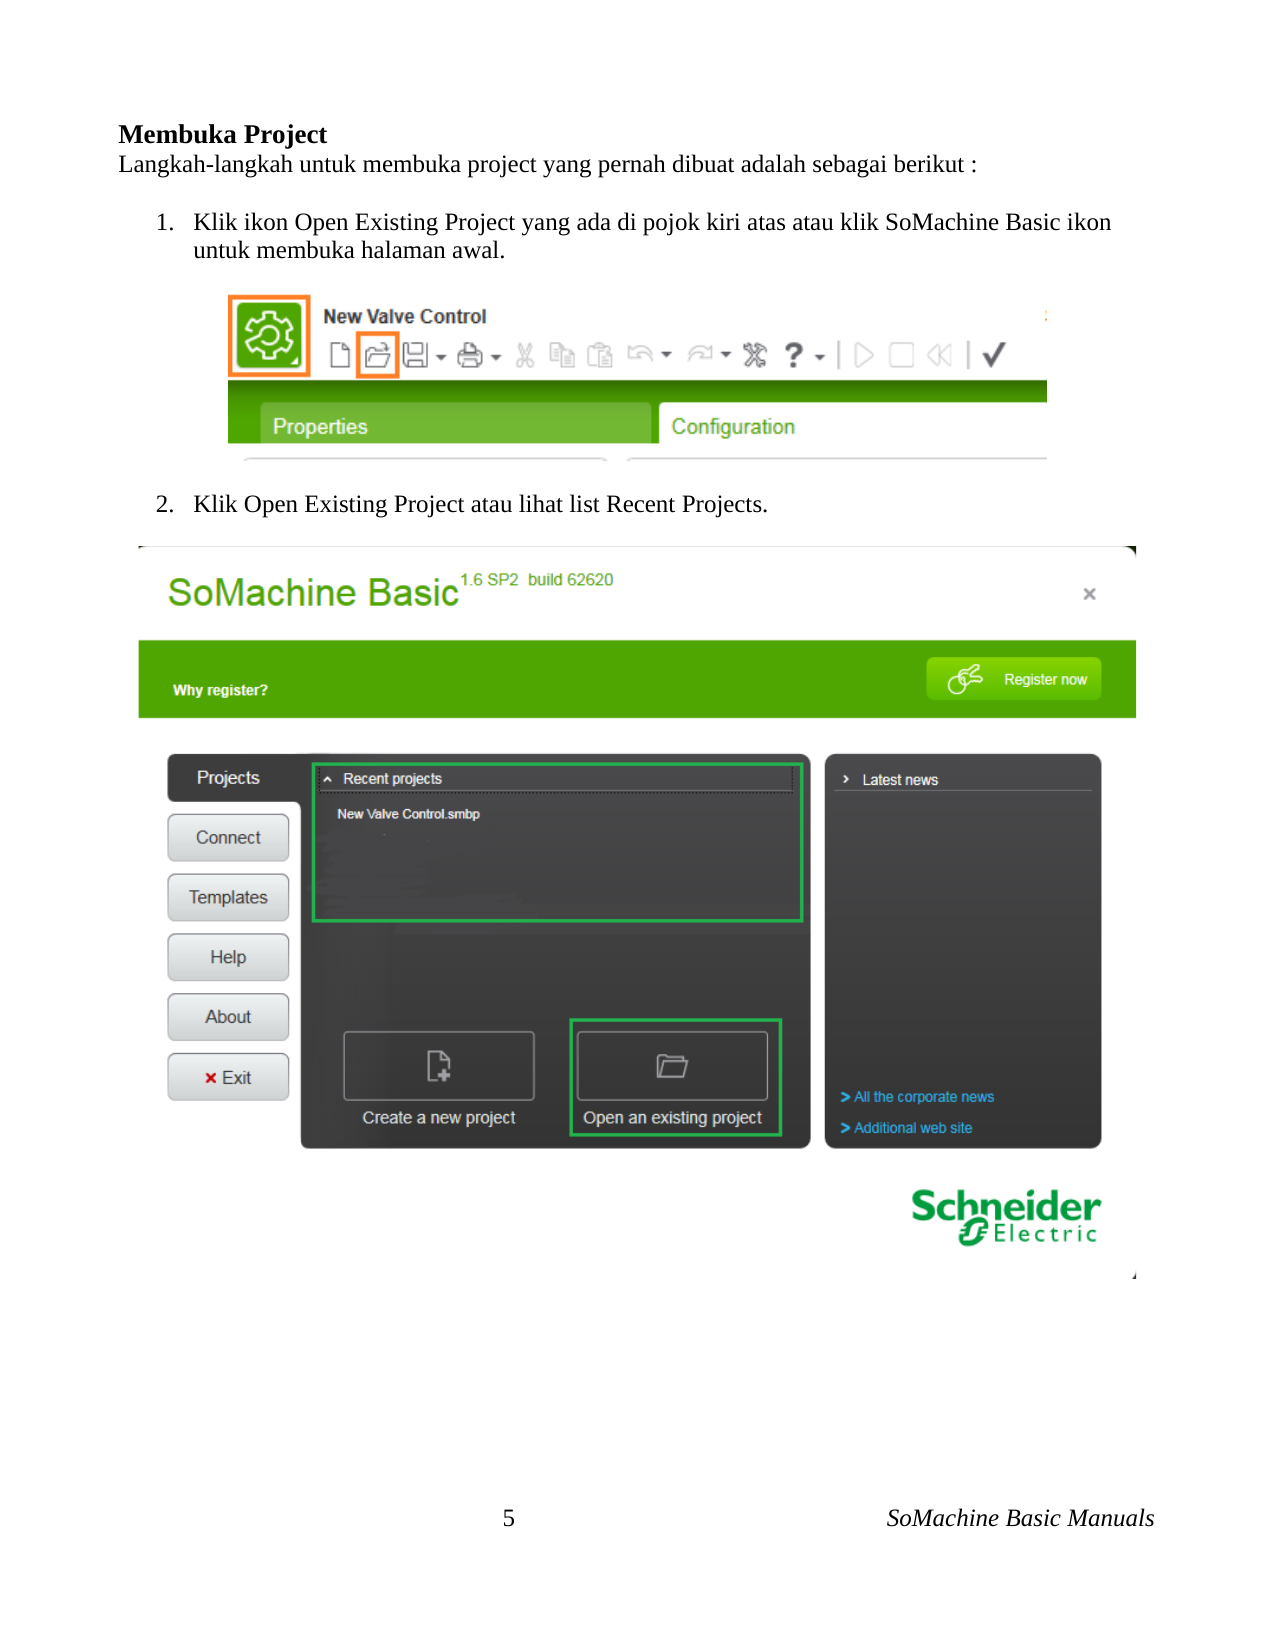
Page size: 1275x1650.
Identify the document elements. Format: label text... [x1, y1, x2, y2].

list Klik ikon Open Existing Project yang ada di pojok kiri atas atau klik SoMachine Basic ikon untuk membuka halaman awal. [156, 207, 1157, 264]
picture [138, 546, 1137, 1279]
picture [228, 293, 1047, 461]
list Klik Open Existing Project atau lihat list Recent Projects. [156, 489, 1157, 518]
text Langkah-langkah untuk membuka project yang pernah dibuat adalah sebagai berikut : [118, 149, 1157, 178]
text Membuka Project [118, 118, 1157, 149]
